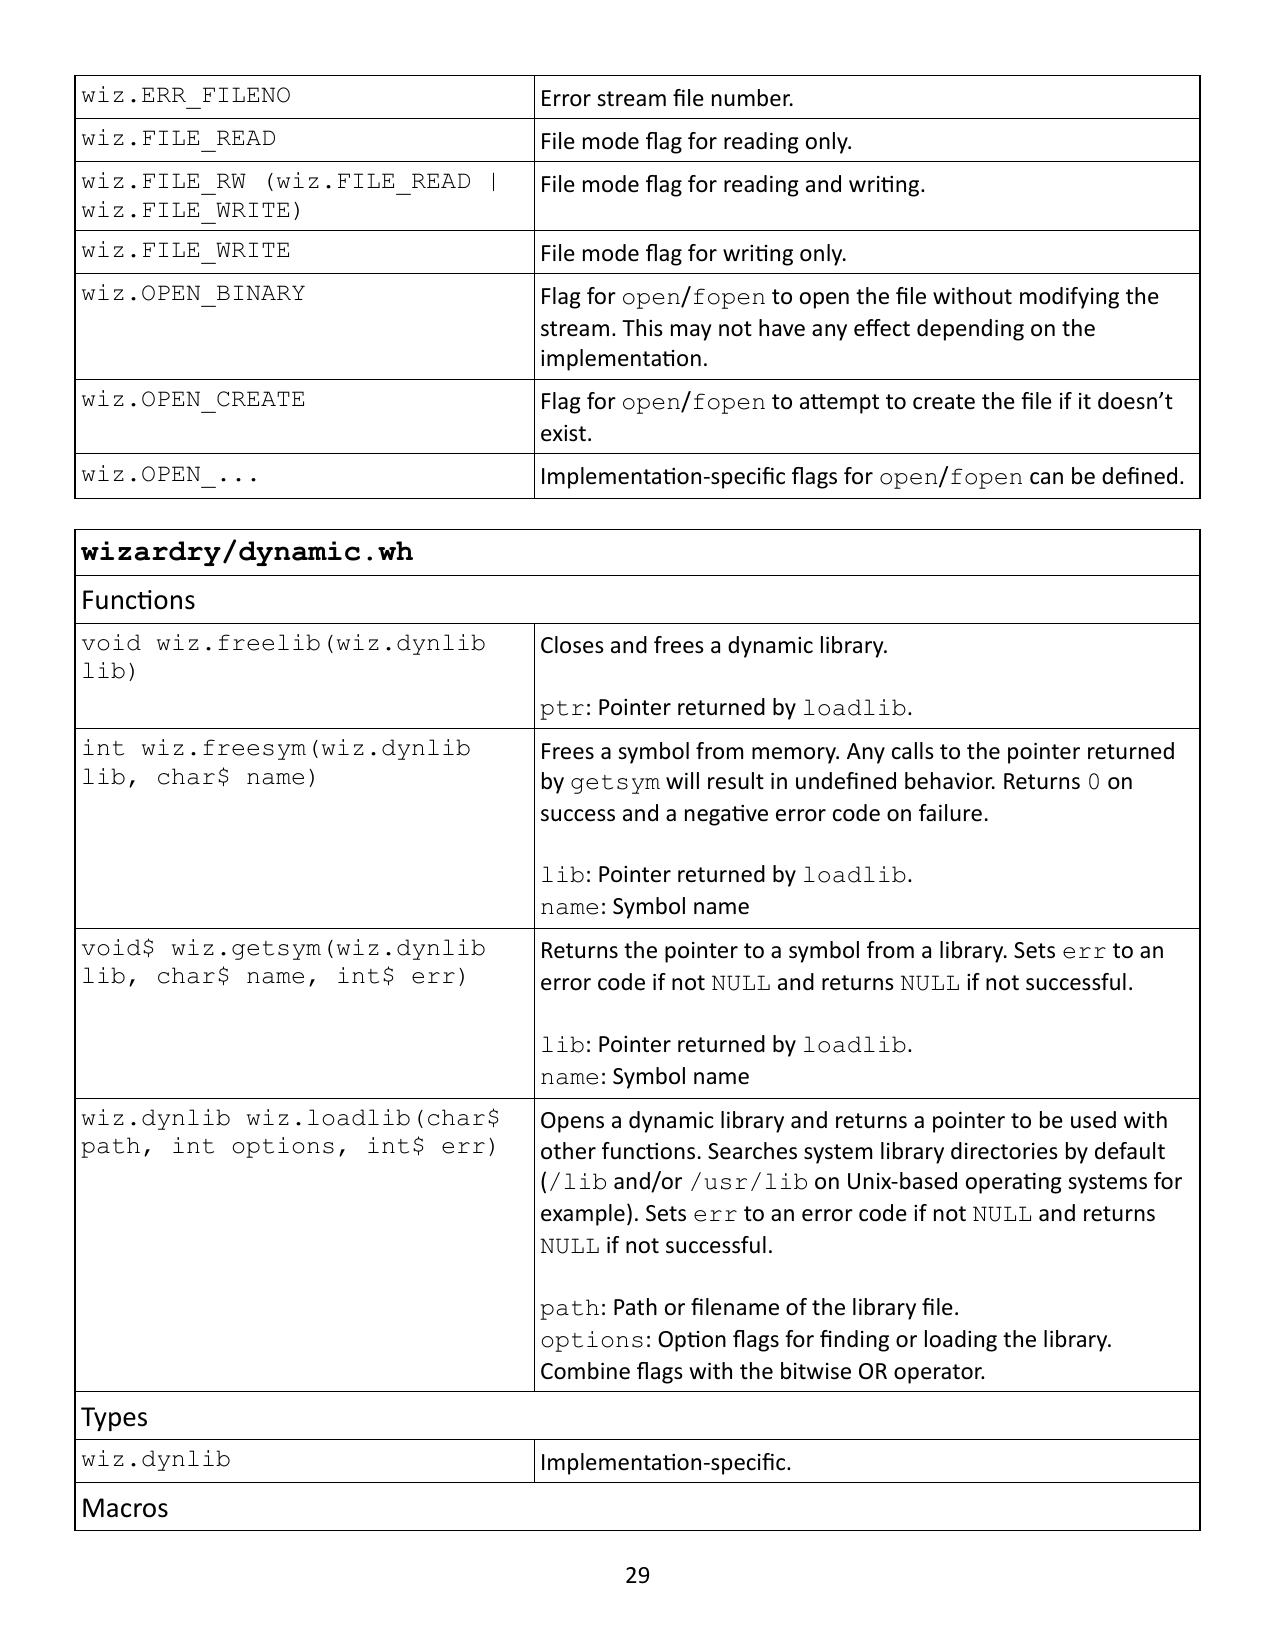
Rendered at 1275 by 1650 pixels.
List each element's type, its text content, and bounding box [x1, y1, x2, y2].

table_cell wiz.OPEN_CREATE [76, 380, 534, 453]
table_cell File mode flag for writing only. [535, 231, 1199, 273]
table_cell void$ wiz.getsym(wiz.dynlib lib, char$ name, int$ err) [76, 929, 534, 1098]
table_cell wiz.FILE_WRITE [76, 231, 534, 273]
table_cell Implementation-specific flags for open/fopen can be defined. [535, 454, 1199, 498]
table_cell wiz.OPEN_... [76, 454, 534, 498]
table_cell Flag for open/fopen to open the file without modifying the stream. This may not have any effect depending on the implementation. [535, 274, 1199, 378]
table_cell wiz.dynlib [76, 1440, 534, 1482]
table_cell Macros [76, 1483, 1199, 1530]
table_cell Types [76, 1392, 1199, 1439]
table_cell File mode flag for reading only. [535, 119, 1199, 161]
table_cell int wiz.freesym(wiz.dynlib lib, char$ name) [76, 729, 534, 927]
table_cell wiz.ERR_FILENO [76, 76, 534, 118]
table_cell Flag for open/fopen to attempt to create the file if it doesn’t exist. [535, 380, 1199, 453]
table_cell Returns the pointer to a symbol from a library. Sets err to an error code if not NULL and returns NULL if not successful. lib: Pointer returned by loadlib. name: Symbol name [535, 929, 1199, 1098]
table_cell File mode flag for reading and writing. [535, 162, 1199, 230]
table_cell wiz.dynlib wiz.loadlib(char$ path, int options, int$ err) [76, 1099, 534, 1391]
table_cell wiz.FILE_READ [76, 119, 534, 161]
table_header wizardry/dynamic.wh [76, 530, 1199, 575]
table_cell Functions [76, 576, 1199, 623]
table_cell Frees a symbol from memory. Any calls to the pointer returned by getsym will result in undefined behavior. Returns 0 on success and a negative error code on failure. lib: Pointer returned by loadlib. name: Symbol name [535, 729, 1199, 927]
table_cell Implementation-specific. [535, 1440, 1199, 1482]
table_cell wiz.OPEN_BINARY [76, 274, 534, 378]
table_cell Opens a dynamic library and returns a pointer to be used with other functions. Searches system library directories by default (/lib and/or /usr/lib on Unix-based operating systems for example). Sets err to an error code if not NULL and returns NULL if not successful. path: Path or filename of the library file. options: Option flags for finding or loading the library. Combine flags with the bitwise OR operator. [535, 1099, 1199, 1391]
table_cell void wiz.freelib(wiz.dynlib lib) [76, 624, 534, 728]
table_cell Error stream file number. [535, 76, 1199, 118]
table_cell wiz.FILE_RW (wiz.FILE_READ | wiz.FILE_WRITE) [76, 162, 534, 230]
table_cell Closes and frees a dynamic library. ptr: Pointer returned by loadlib. [535, 624, 1199, 728]
